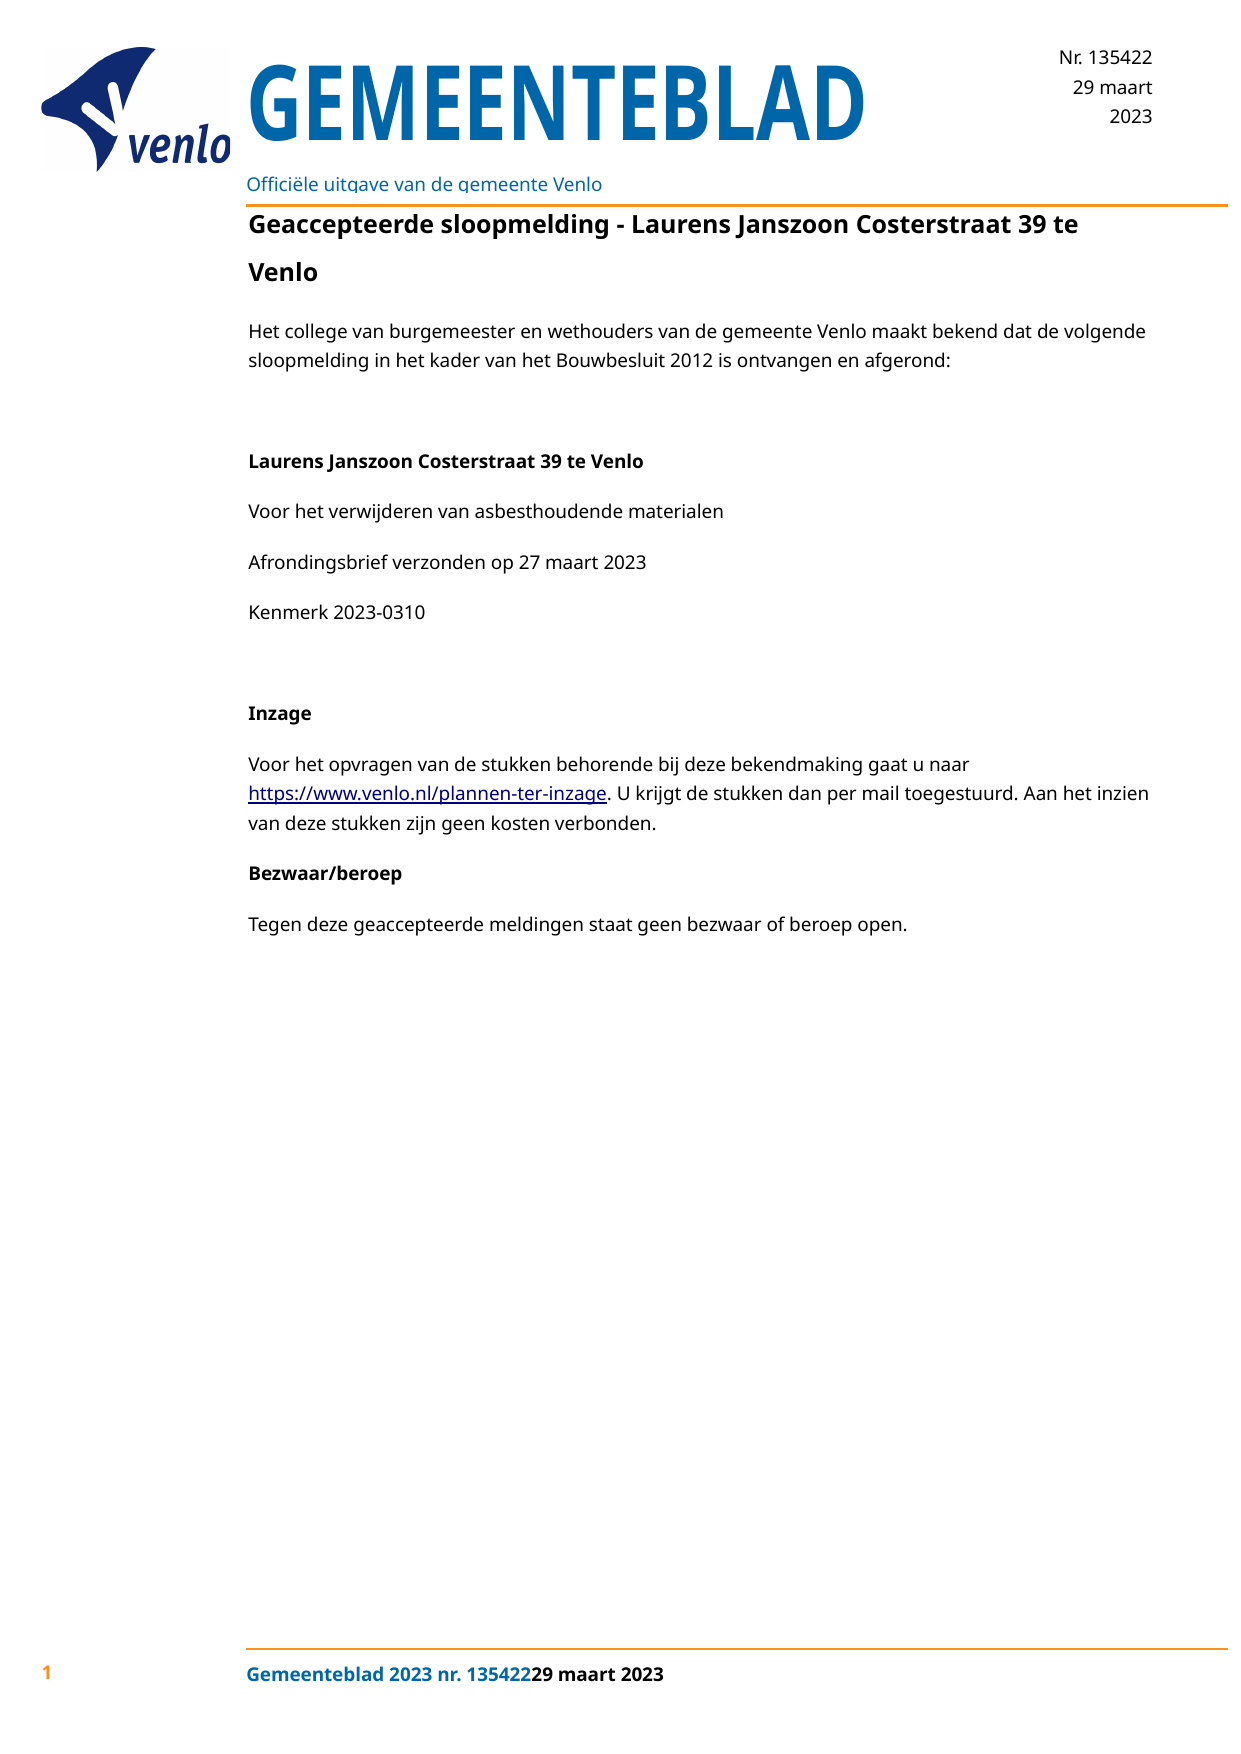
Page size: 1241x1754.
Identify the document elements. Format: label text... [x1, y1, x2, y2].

text Voor het opvragen van de stukken behorende bij deze bekendmaking gaat u naar https://www.venlo.nl/plannen-ter-inzage. U krijgt de stukken dan per mail toegestuurd. Aan het inzien van deze stukken zijn geen kosten verbonden. [248, 751, 1152, 836]
picture [41, 47, 231, 172]
text Voor het verwijderen van asbesthoudende materialen [248, 499, 1152, 524]
text Kenmerk 2023-0310 [248, 599, 1152, 625]
text Het college van burgemeester en wethouders van de gemeente Venlo maakt bekend dat de volgende sloopmelding in het kader van het Bouwbesluit 2012 is ontvangen en afgerond: [248, 318, 1152, 373]
text Laurens Janszoon Costerstraat 39 te Venlo [248, 448, 1152, 474]
text Afrondingsbrief verzonden op 27 maart 2023 [248, 549, 1152, 575]
text Geaccepteerde sloopmelding - Laurens Janszoon Costerstraat 39 te Venlo [248, 207, 1152, 288]
text Bezwaar/beroep [248, 860, 1152, 886]
text Inzage [248, 700, 1152, 726]
text Tegen deze geaccepteerde meldingen staat geen bezwaar of beroep open. [248, 911, 1152, 937]
